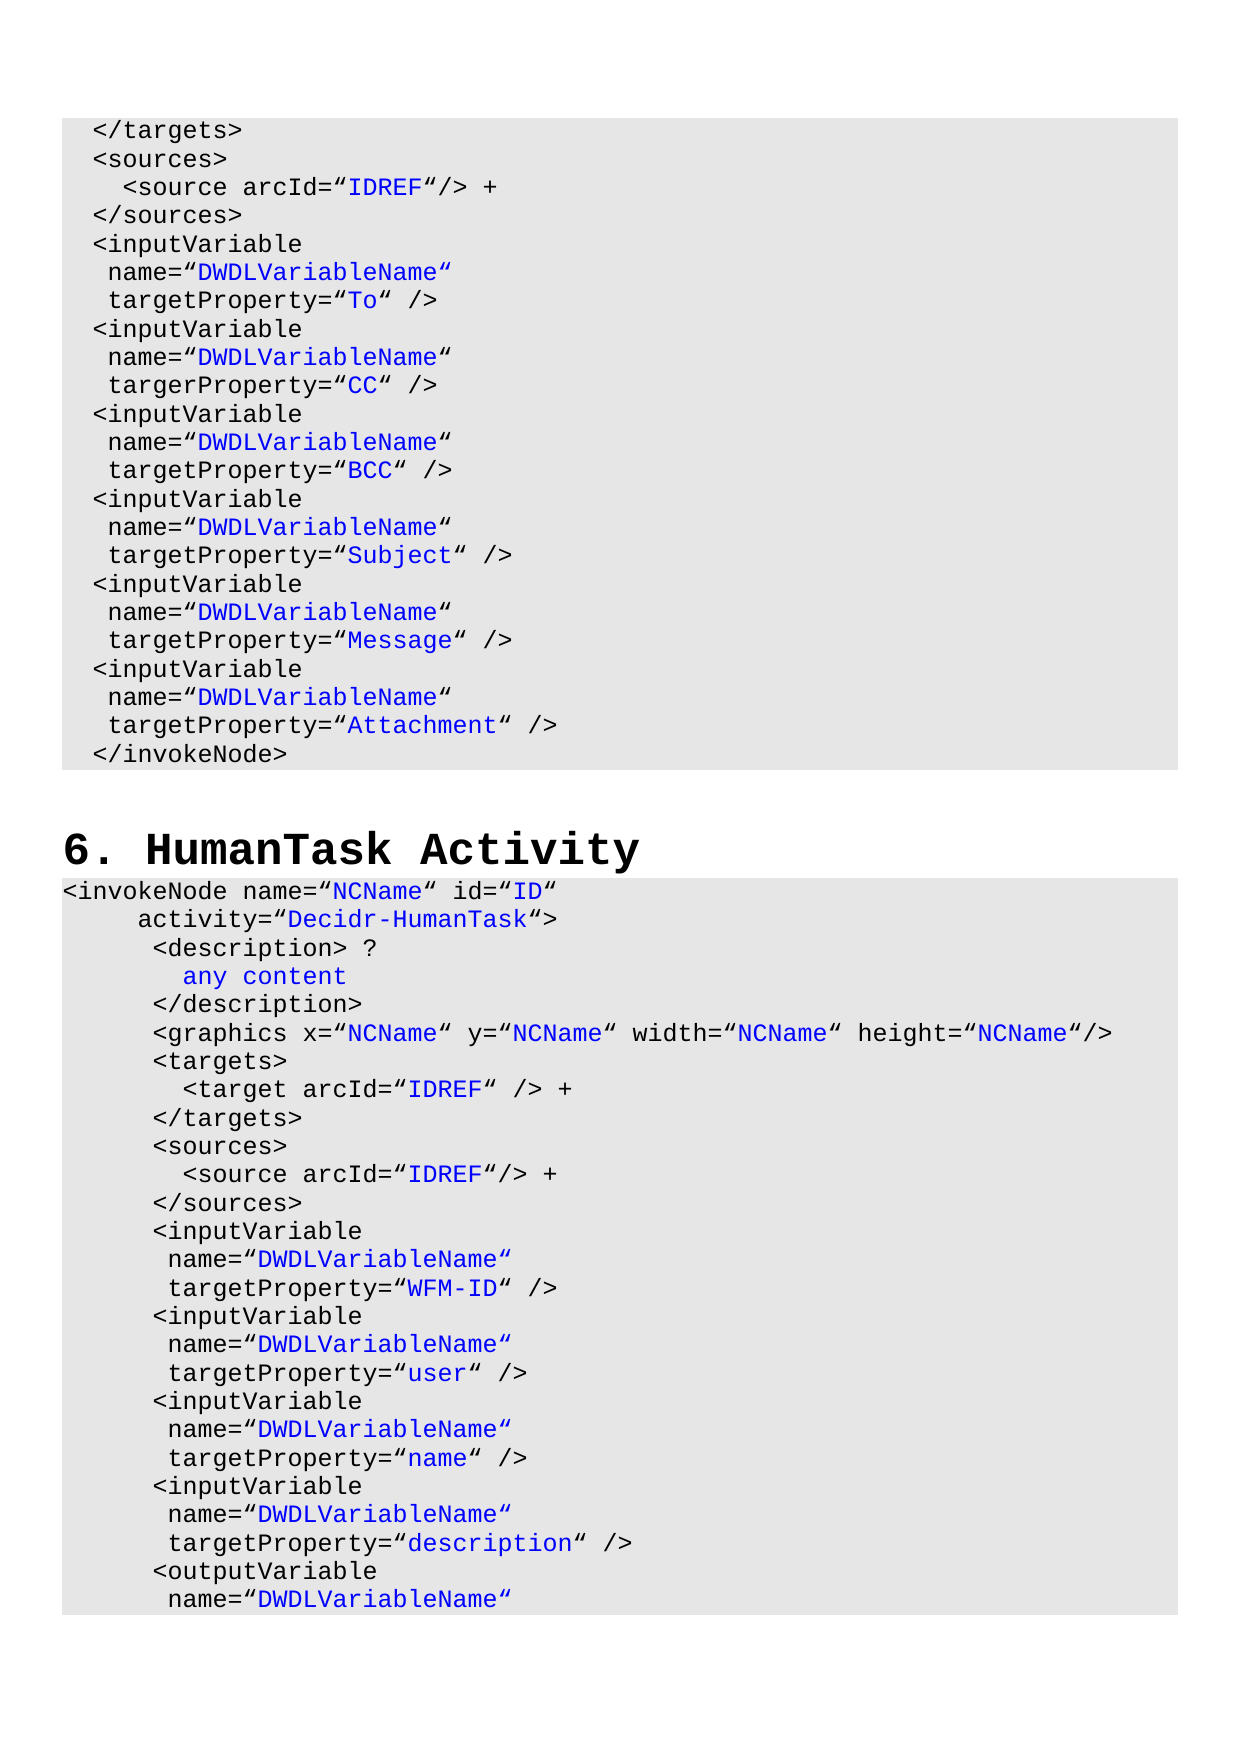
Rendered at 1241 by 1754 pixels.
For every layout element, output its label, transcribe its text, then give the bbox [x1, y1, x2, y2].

text targerProperty=“CC“ /> [62, 373, 1178, 401]
text <inputVariable [62, 656, 1178, 685]
text </targets> [62, 1105, 1178, 1133]
text <source arcId=“IDREF“/> + [62, 1162, 1178, 1190]
text activity=“Decidr-HumanTask“> [62, 907, 1178, 935]
text name=“DWDLVariableName“ [62, 1417, 1178, 1445]
text </sources> [62, 1190, 1178, 1218]
text <sources> [62, 1133, 1178, 1162]
text <inputVariable [62, 401, 1178, 430]
text <inputVariable [62, 316, 1178, 345]
text <inputVariable [62, 1218, 1178, 1247]
text <sources> [62, 146, 1178, 175]
text targetProperty=“WFM-ID“ /> [62, 1275, 1178, 1303]
text name=“DWDLVariableName“ [62, 345, 1178, 373]
text <inputVariable [62, 486, 1178, 515]
text <inputVariable [62, 571, 1178, 600]
text name=“DWDLVariableName“ [62, 260, 1178, 288]
text <inputVariable [62, 1388, 1178, 1417]
text any content [62, 963, 1178, 992]
text name=“DWDLVariableName“ [62, 1332, 1178, 1360]
text name=“DWDLVariableName“ [62, 600, 1178, 628]
text targetProperty=“name“ /> [62, 1445, 1178, 1473]
text </sources> [62, 203, 1178, 231]
text <inputVariable [62, 231, 1178, 260]
text <description> ? [62, 935, 1178, 963]
text targetProperty=“Attachment“ /> [62, 713, 1178, 741]
text <outputVariable [62, 1558, 1178, 1587]
text <graphics x=“NCName“ y=“NCName“ width=“NCName“ height=“NCName“/> [62, 1020, 1178, 1048]
text <source arcId=“IDREF“/> + [62, 175, 1178, 203]
text targetProperty=“Message“ /> [62, 628, 1178, 656]
text name=“DWDLVariableName“ [62, 685, 1178, 713]
text <targets> [62, 1048, 1178, 1077]
text targetProperty=“BCC“ /> [62, 458, 1178, 486]
text name=“DWDLVariableName“ [62, 515, 1178, 543]
text </invokeNode> [62, 741, 1178, 770]
text targetProperty=“user“ /> [62, 1360, 1178, 1388]
text </description> [62, 992, 1178, 1020]
text <target arcId=“IDREF“ /> + [62, 1077, 1178, 1105]
text targetProperty=“Subject“ /> [62, 543, 1178, 571]
text name=“DWDLVariableName“ [62, 1502, 1178, 1530]
text name=“DWDLVariableName“ [62, 1587, 1178, 1615]
text 6. HumanTask Activity [62, 826, 1178, 878]
text <inputVariable [62, 1303, 1178, 1332]
text <invokeNode name=“NCName“ id=“ID“ [62, 878, 1178, 907]
text <inputVariable [62, 1473, 1178, 1502]
text name=“DWDLVariableName“ [62, 430, 1178, 458]
text name=“DWDLVariableName“ [62, 1247, 1178, 1275]
text targetProperty=“To“ /> [62, 288, 1178, 316]
text targetProperty=“description“ /> [62, 1530, 1178, 1558]
text </targets> [62, 118, 1178, 146]
